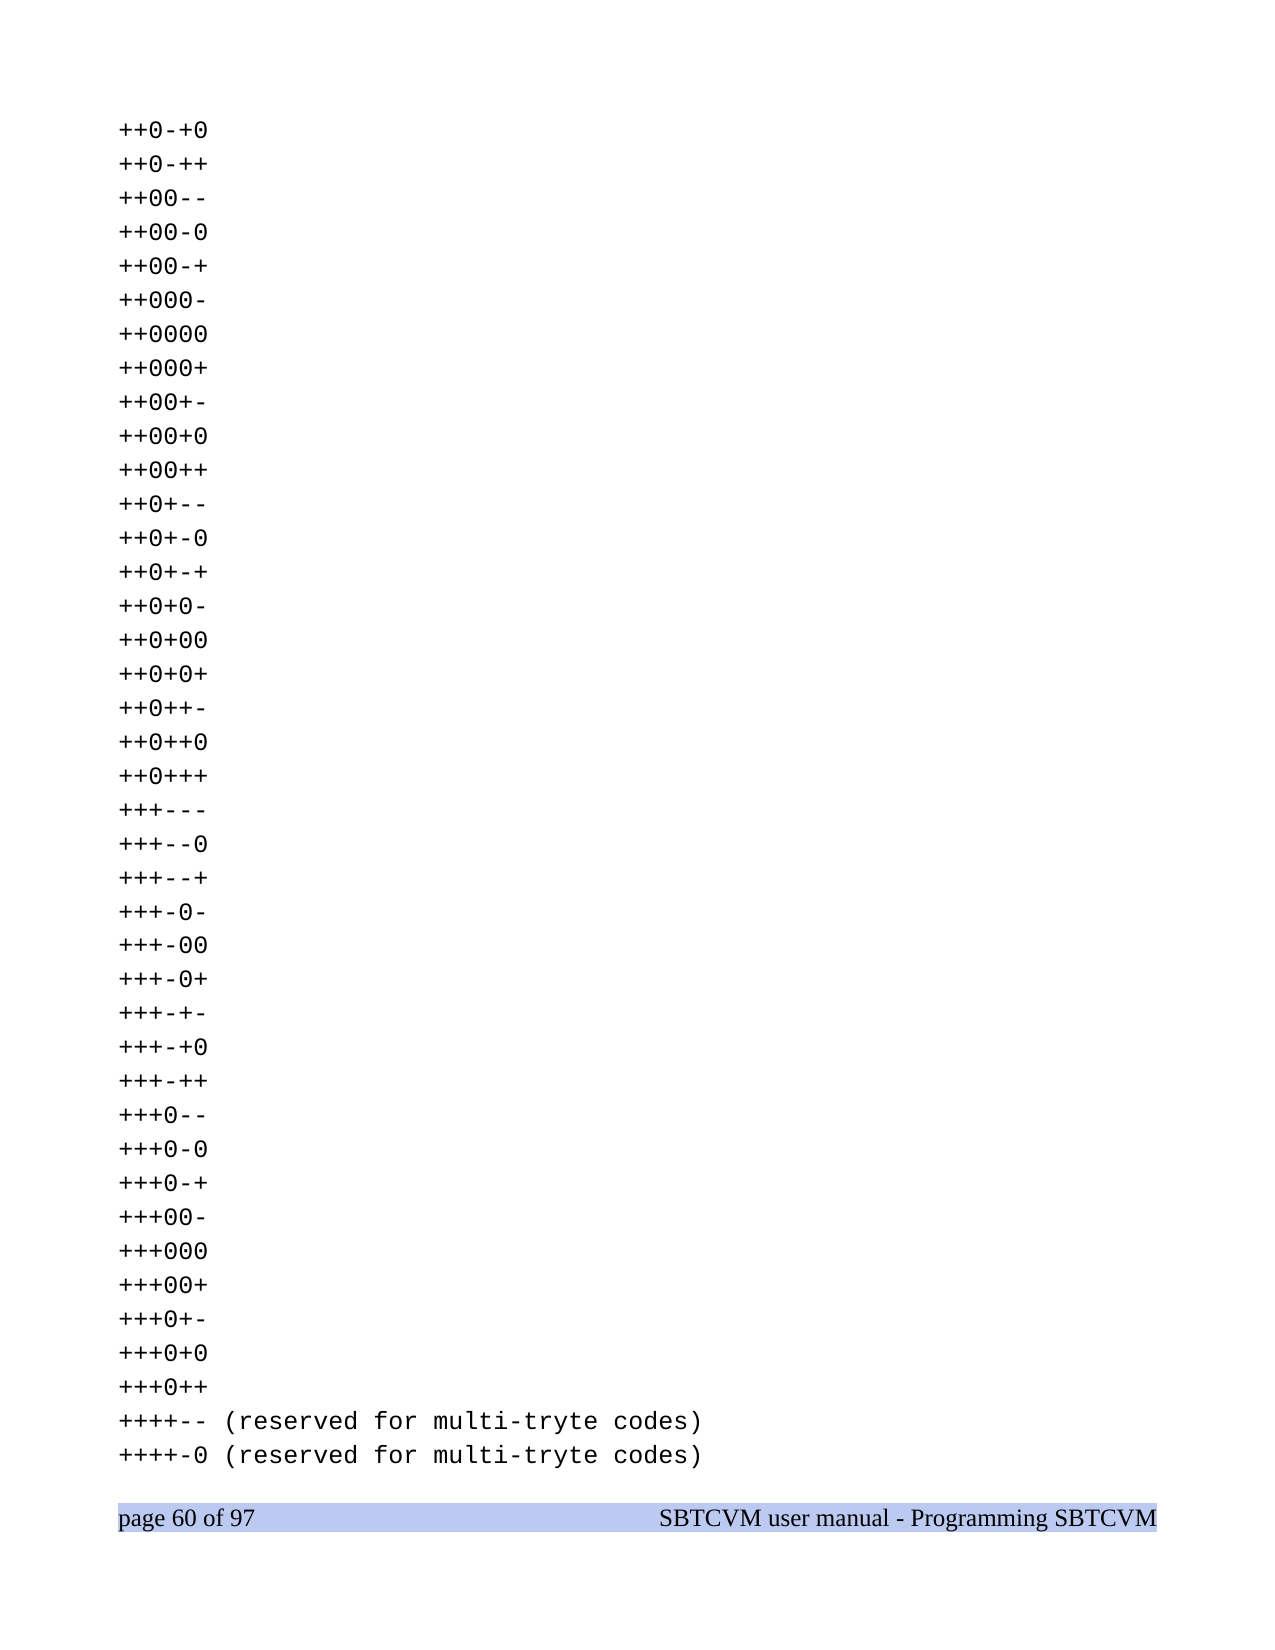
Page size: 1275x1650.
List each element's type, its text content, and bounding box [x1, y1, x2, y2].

text ++0-+0 ++0-++ ++00-- ++00-0 ++00-+ ++000- ++0000 ++000+ ++00+- ++00+0 ++00++ ++0+-- ++0+-0 ++0+-+ ++0+0- ++0+00 ++0+0+ ++0++- ++0++0 ++0+++ +++--- +++--0 +++--+ +++-0- +++-00 +++-0+ +++-+- +++-+0 +++-++ +++0-- +++0-0 +++0-+ +++00- +++000 +++00+ +++0+- +++0+0 +++0++ ++++-- (reserved for multi-tryte codes) ++++-0 (reserved for multi-tryte codes) [118, 118, 1157, 1471]
